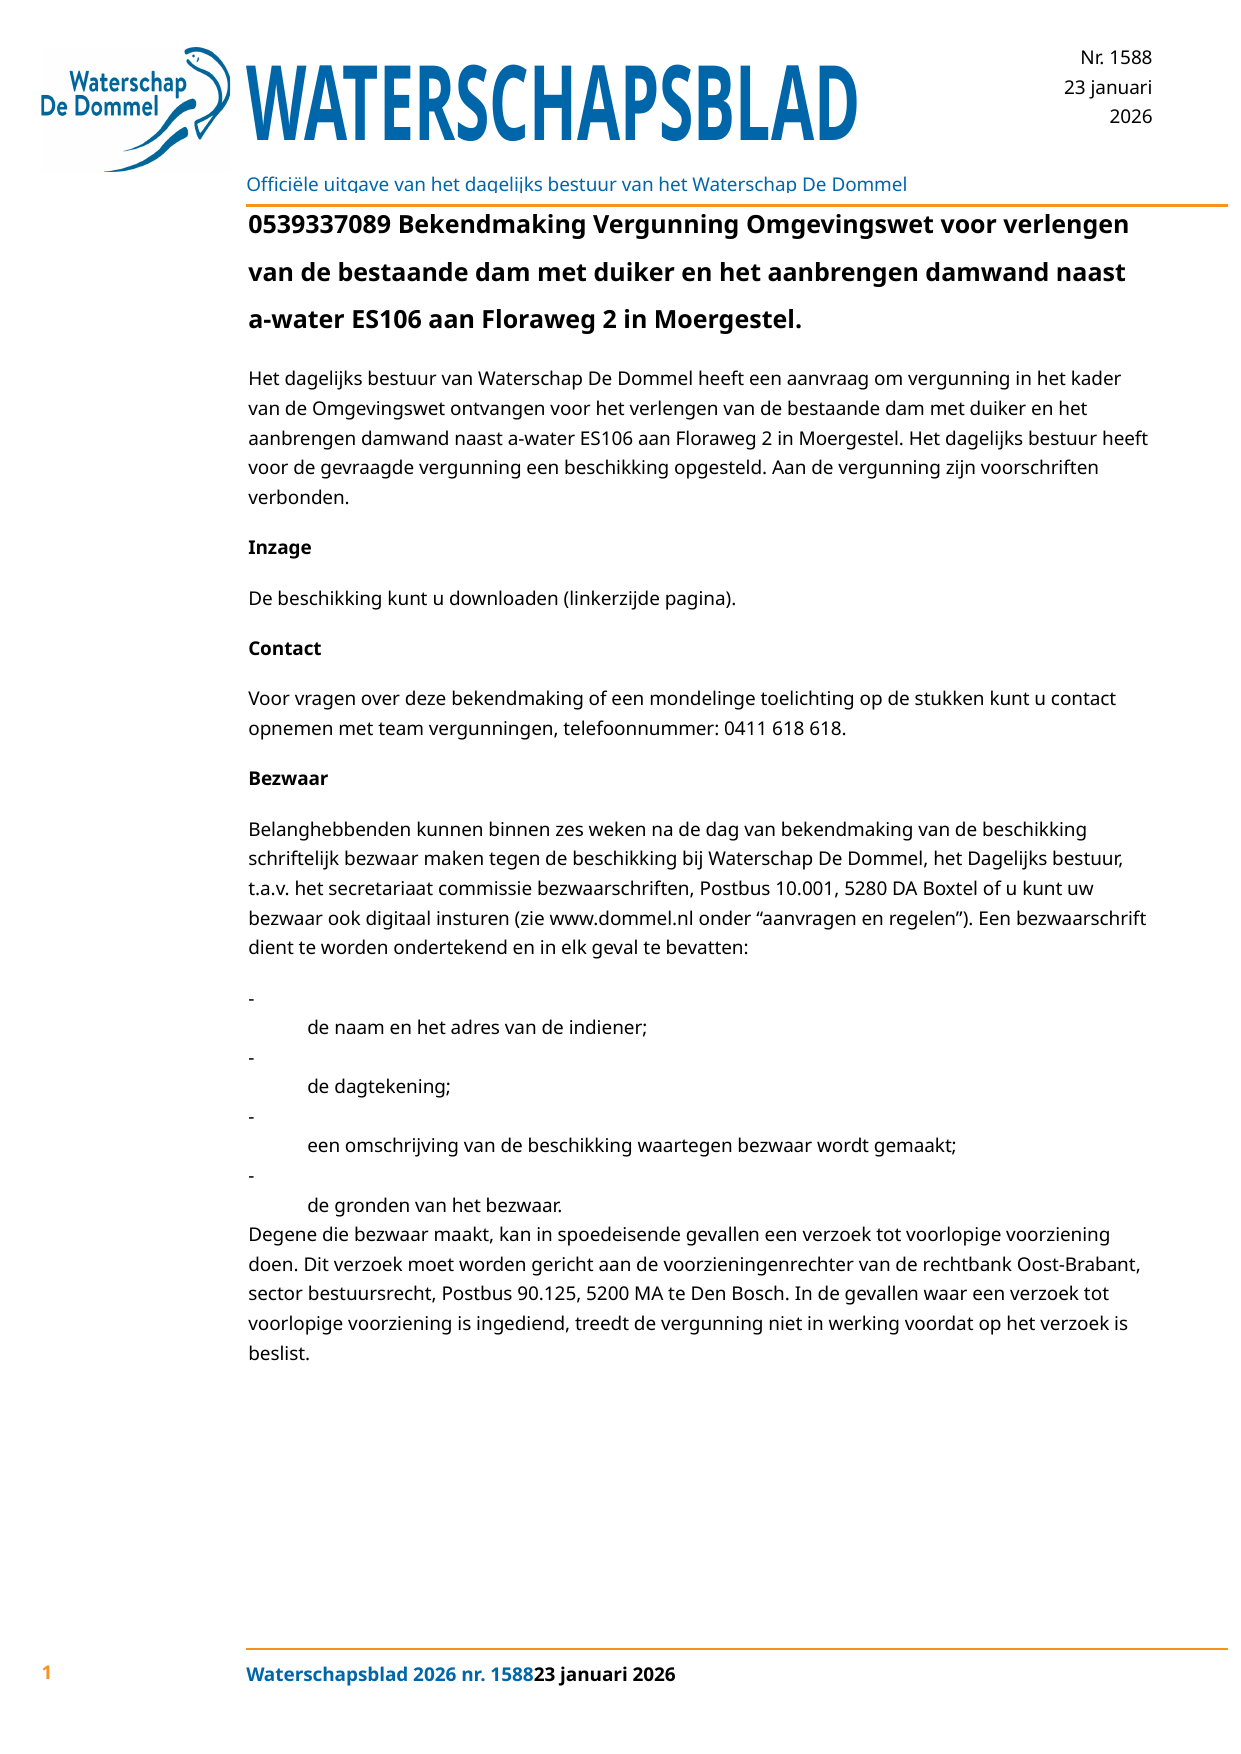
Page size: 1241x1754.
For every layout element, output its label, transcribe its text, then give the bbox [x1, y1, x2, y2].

list de naam en het adres van de indiener; [248, 1014, 1152, 1040]
text De beschikking kunt u downloaden (linkerzijde pagina). [248, 585, 1152, 610]
text Contact [248, 635, 1152, 661]
list de dagtekening; [248, 1073, 1152, 1099]
text Bezwaar [248, 766, 1152, 791]
list de gronden van het bezwaar. [248, 1192, 1152, 1217]
text Belanghebbenden kunnen binnen zes weken na de dag van bekendmaking van de beschikking schriftelijk bezwaar maken tegen de beschikking bij Waterschap De Dommel, het Dagelijks bestuur, t.a.v. het secretariaat commissie bezwaarschriften, Postbus 10.001, 5280 DA Boxtel of u kunt uw bezwaar ook digitaal insturen (zie www.dommel.nl onder “aanvragen en regelen”). Een bezwaarschrift dient te worden ondertekend en in elk geval te bevatten: [248, 816, 1152, 960]
text 0539337089 Bekendmaking Vergunning Omgevingswet voor verlengen van de bestaande dam met duiker en het aanbrengen damwand naast a-water ES106 aan Floraweg 2 in Moergestel. [248, 207, 1152, 336]
text Voor vragen over deze bekendmaking of een mondelinge toelichting op de stukken kunt u contact opnemen met team vergunningen, telefoonnummer: 0411 618 618. [248, 686, 1152, 741]
text Degene die bezwaar maakt, kan in spoedeisende gevallen een verzoek tot voorlopige voorziening doen. Dit verzoek moet worden gericht aan de voorzieningenrechter van de rechtbank Oost-Brabant, sector bestuursrecht, Postbus 90.125, 5200 MA te Den Bosch. In de gevallen waar een verzoek tot voorlopige voorziening is ingediend, treedt de vergunning niet in werking voordat op het verzoek is beslist. [248, 1221, 1152, 1365]
text Inzage [248, 534, 1152, 560]
picture [204, 47, 231, 76]
list een omschrijving van de beschikking waartegen bezwaar wordt gemaakt; [248, 1133, 1152, 1158]
text Het dagelijks bestuur van Waterschap De Dommel heeft een aanvraag om vergunning in het kader van de Omgevingswet ontvangen voor het verlengen van de bestaande dam met duiker en het aanbrengen damwand naast a-water ES106 aan Floraweg 2 in Moergestel. Het dagelijks bestuur heeft voor de gevraagde vergunning een beschikking opgesteld. Aan de vergunning zijn voorschriften verbonden. [248, 366, 1152, 509]
picture [45, 99, 51, 111]
picture [41, 47, 231, 172]
picture [198, 118, 210, 131]
